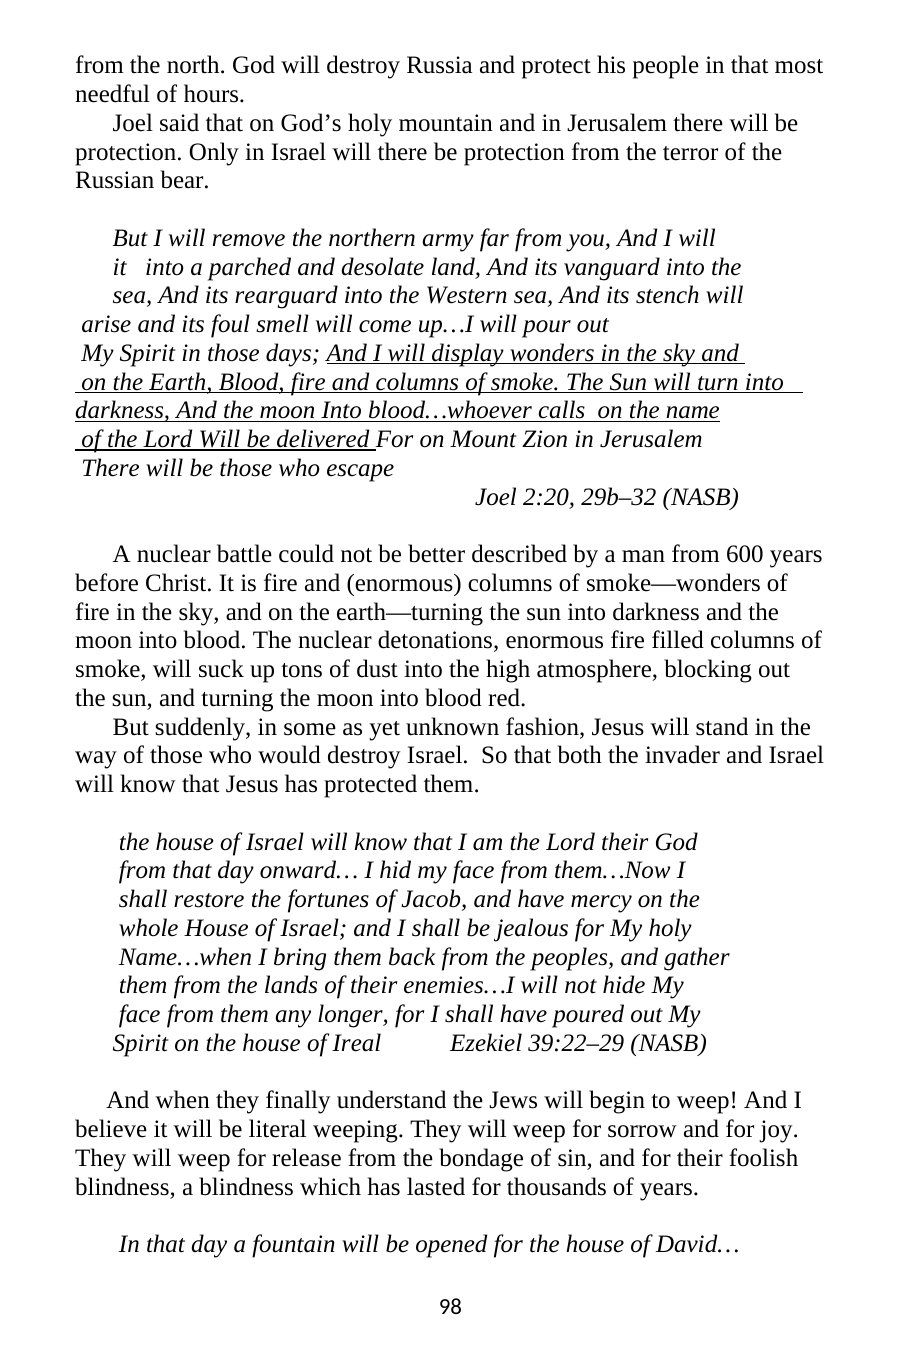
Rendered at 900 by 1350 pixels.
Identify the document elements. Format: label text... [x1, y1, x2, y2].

text Spirit on the house of Ireal Ezekiel 39:22–29 (NASB) [75, 1028, 825, 1057]
text them from the lands of their enemies…I will not hide My [75, 971, 825, 999]
text sea, And its rearguard into the Western sea, And its stench will [75, 281, 825, 309]
text arise and its foul smell will come up…I will pour out [75, 309, 825, 338]
text In that day a fountain will be opened for the house of David… [75, 1229, 825, 1258]
text it into a parched and desolate land, And its vanguard into the [75, 252, 825, 281]
text of the Lord Will be delivered For on Mount Zion in Jerusalem [75, 424, 825, 453]
text from the north. God will destroy Russia and protect his people in that most needful of hours. [75, 51, 825, 108]
text There will be those who escape [75, 453, 825, 482]
text whole House of Israel; and I shall be jealous for My holy [75, 913, 825, 942]
text And when they finally understand the Jews will begin to weep! And I believe it will be literal weeping. They will weep for sorrow and for joy. They will weep for release from the bondage of sin, and for their foolish blindness, a blindness which has lasted for thousands of years. [75, 1086, 825, 1201]
text Name…when I bring them back from the peoples, and gather [75, 942, 825, 971]
text Joel 2:20, 29b–32 (NASB) [225, 482, 825, 511]
text face from them any longer, for I shall have poured out My [75, 999, 825, 1028]
text Joel said that on God’s holy mountain and in Jerusalem there will be protection. Only in Israel will there be protection from the terror of the Russian bear. [75, 108, 825, 194]
text But suddenly, in some as yet unknown fashion, Jesus will stand in the way of those who would destroy Israel. So that both the invader and Israel will know that Jesus has protected them. [75, 712, 825, 798]
text on the Earth, Blood, fire and columns of smoke. The Sun will turn into darkness, And the moon Into blood…whoever calls on the name [75, 367, 825, 424]
text A nuclear battle could not be better described by a man from 600 years before Christ. It is fire and (enormous) columns of smoke—wonders of fire in the sky, and on the earth—turning the sun into darkness and the moon into blood. The nuclear detonations, enormous fire filled columns of smoke, will suck up tons of dust into the high atmosphere, blocking out the sun, and turning the moon into blood red. [75, 539, 825, 712]
text from that day onward… I hid my face from them…Now I [75, 856, 825, 884]
text My Spirit in those days; And I will display wonders in the sky and [75, 338, 825, 367]
text shall restore the fortunes of Jacob, and have mercy on the [75, 884, 825, 913]
text the house of Israel will know that I am the Lord their God [75, 827, 825, 856]
text But I will remove the northern army far from you, And I will [75, 223, 825, 252]
